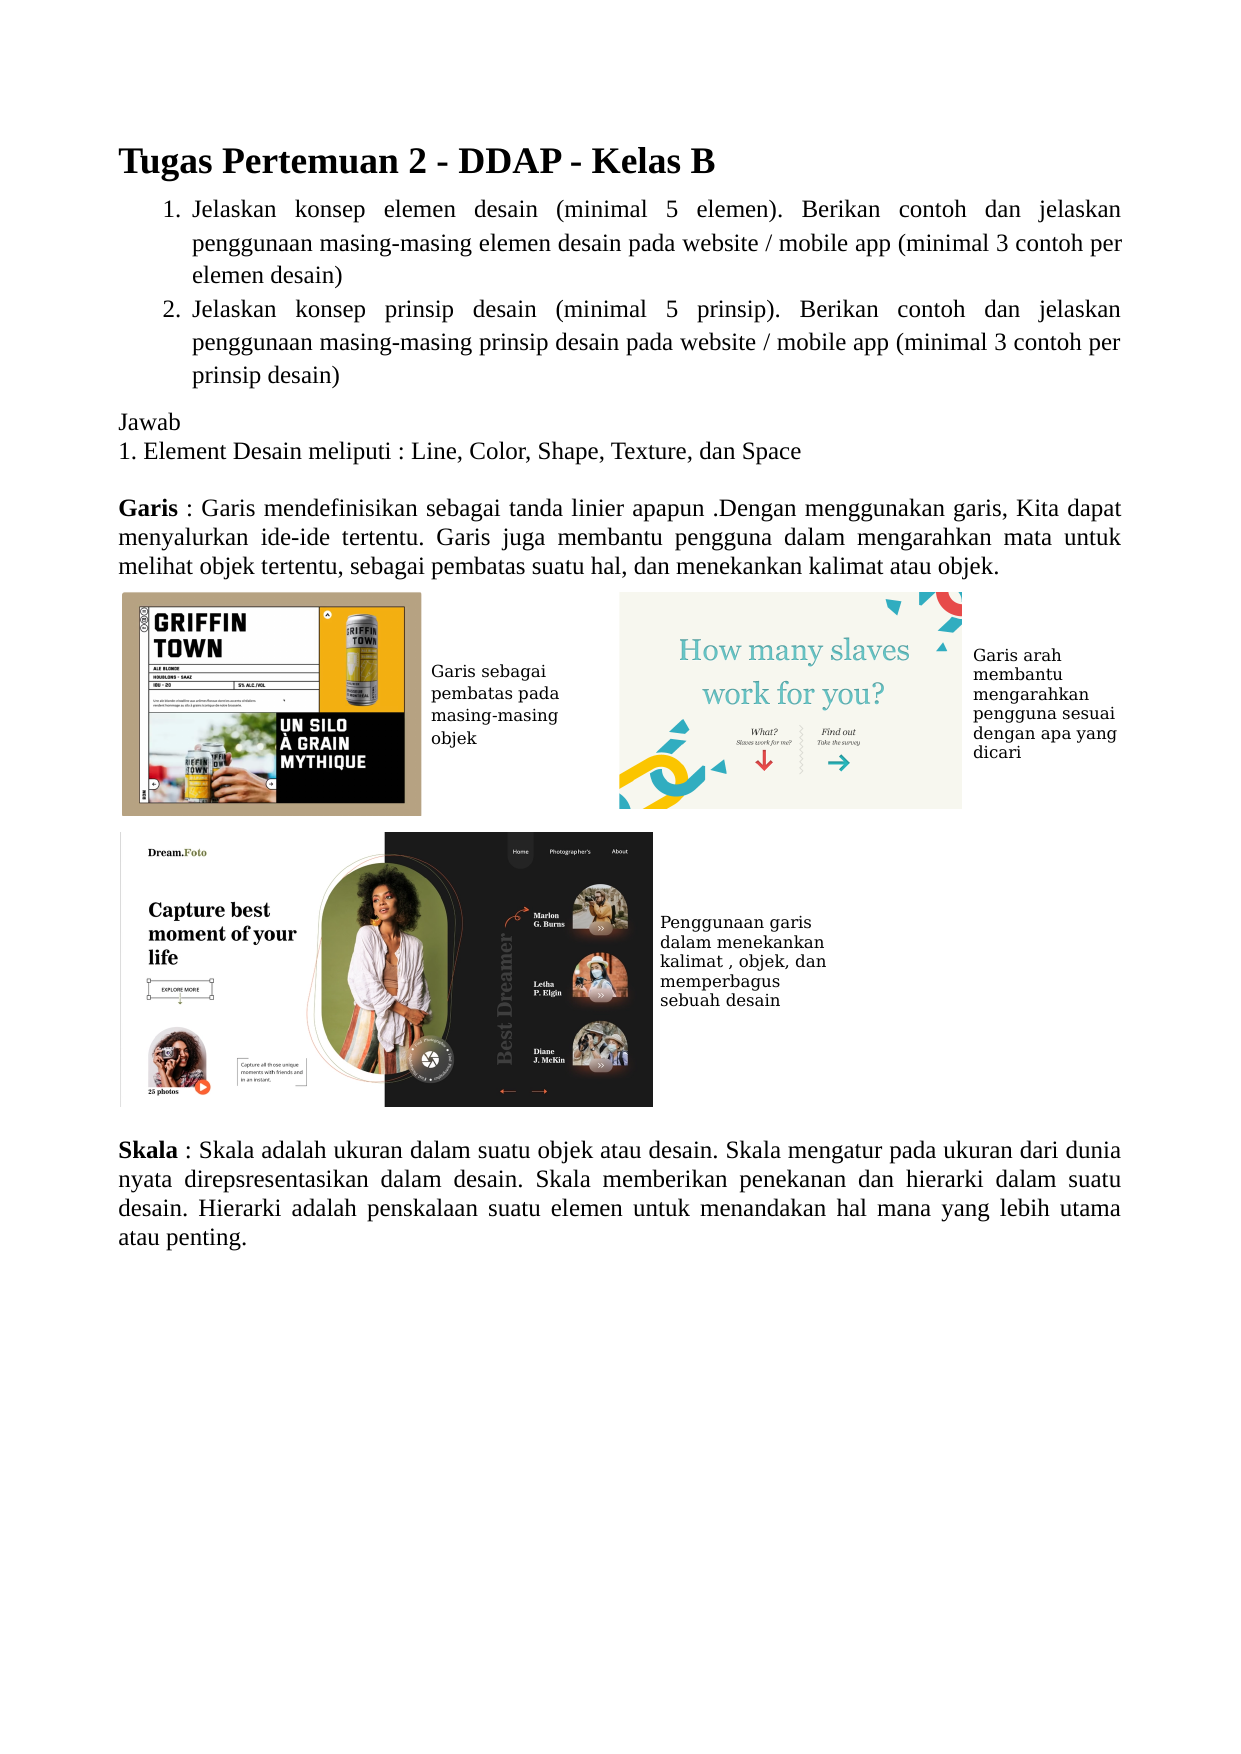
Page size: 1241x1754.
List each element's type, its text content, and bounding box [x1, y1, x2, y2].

text Skala : Skala adalah ukuran dalam suatu objek atau desain. Skala mengatur pada ukuran dari dunia nyata direpsresentasikan dalam desain. Skala memberikan penekanan dan hierarki dalam suatu desain. Hierarki adalah penskalaan suatu elemen untuk menandakan hal mana yang lebih utama atau penting. [118, 1136, 1122, 1251]
picture [121, 591, 422, 816]
picture [120, 832, 653, 1107]
picture [666, 592, 910, 809]
list Jelaskan konsep elemen desain (minimal 5 elemen). Berikan contoh dan jelaskan penggunaan masing-masing elemen desain pada website / mobile app (minimal 3 contoh per elemen desain) [162, 194, 1122, 289]
text 1. Element Desain meliputi : Line, Color, Shape, Texture, dan Space [118, 436, 1122, 465]
list Jelaskan konsep prinsip desain (minimal 5 prinsip). Berikan contoh dan jelaskan penggunaan masing-masing prinsip desain pada website / mobile app (minimal 3 contoh per prinsip desain) [162, 294, 1122, 388]
text Jawab [118, 407, 1122, 436]
text Garis : Garis mendefinisikan sebagai tanda linier apapun .Dengan menggunakan garis, Kita dapat menyalurkan ide-ide tertentu. Garis juga membantu pengguna dalam mengarahkan mata untuk melihat objek tertentu, sebagai pembatas suatu hal, dan menekankan kalimat atau objek. [118, 493, 1122, 580]
subtitle Tugas Pertemuan 2 - DDAP - Kelas B [118, 139, 1122, 182]
